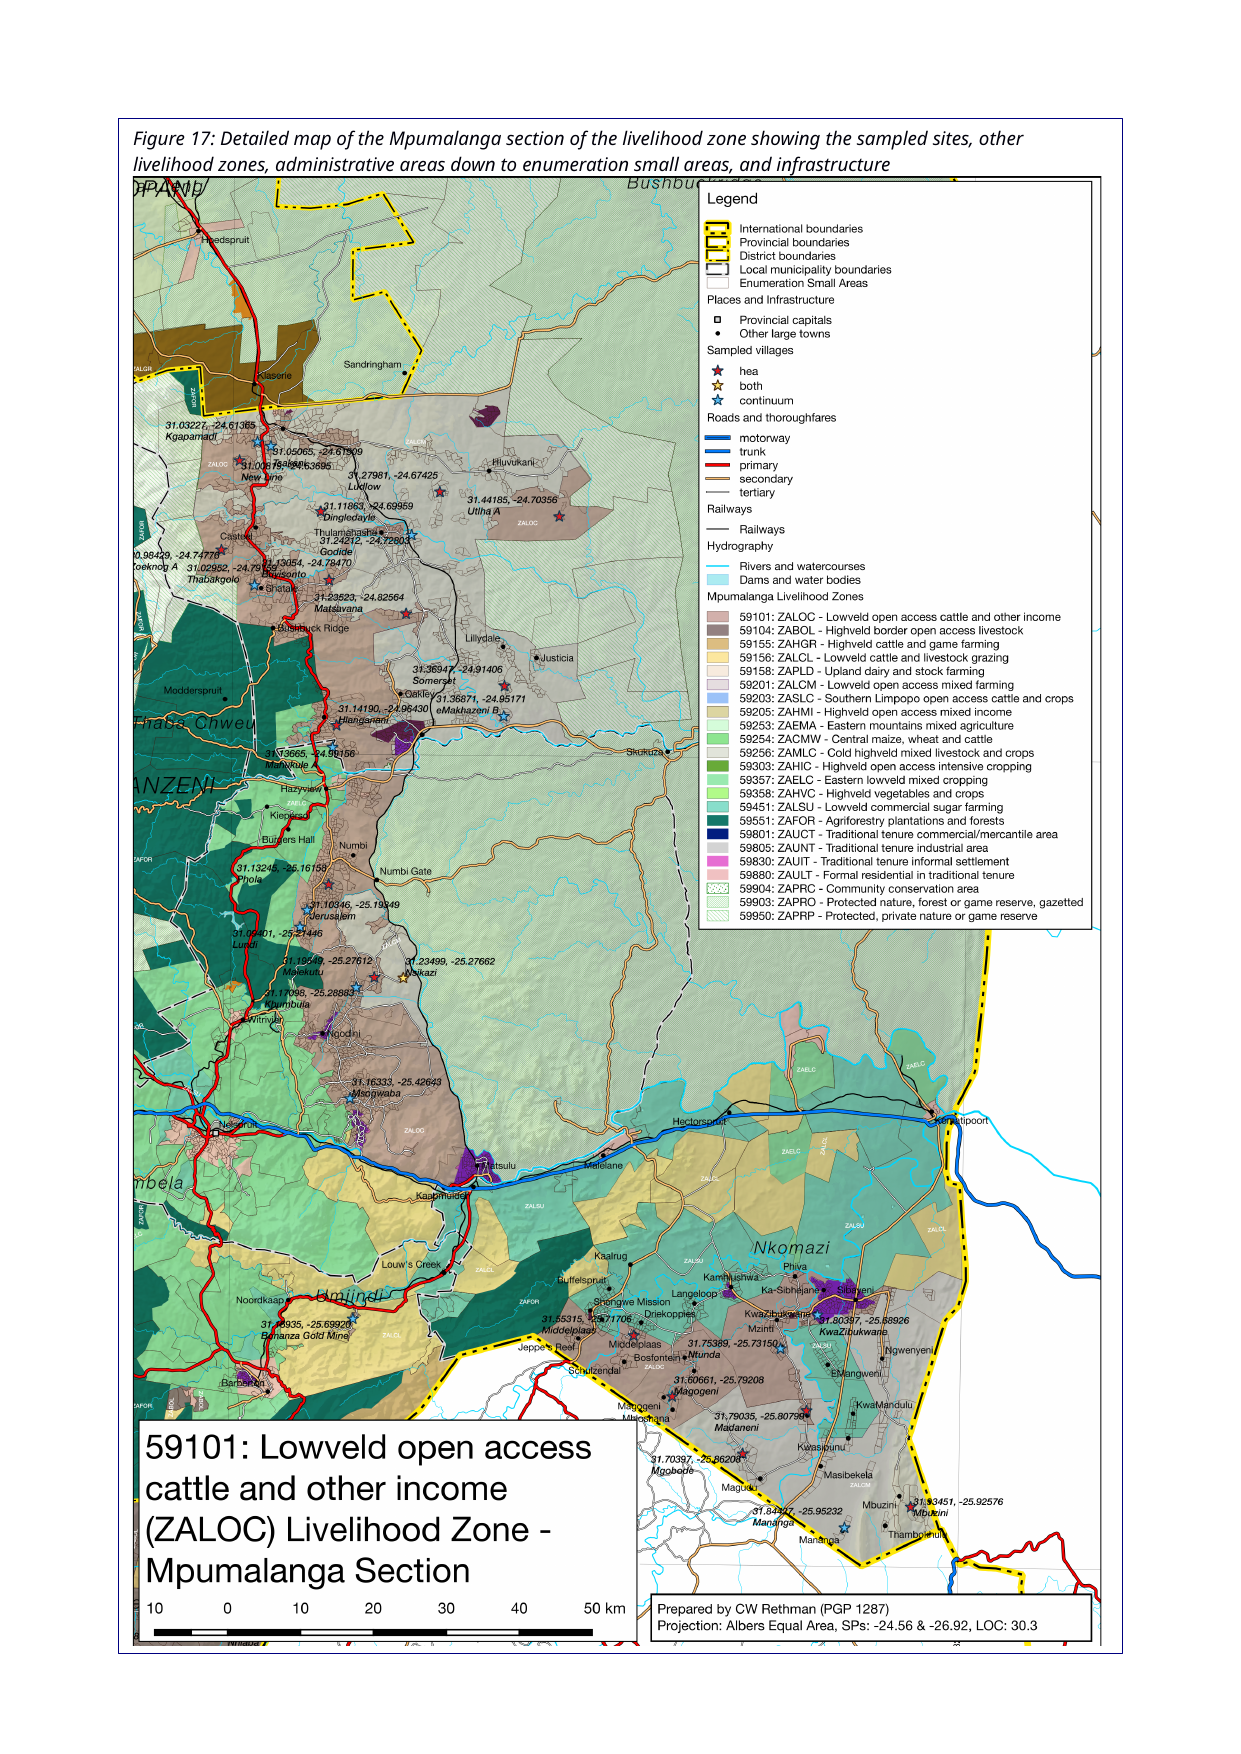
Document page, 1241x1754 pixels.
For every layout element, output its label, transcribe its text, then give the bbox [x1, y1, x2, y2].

picture [132, 176, 1102, 1646]
text Figure 17: Detailed map of the Mpumalanga section of the livelihood zone showing the sampled sites, other livelihood zones, administrative areas down to enumeration small areas, and infrastructure [133, 126, 1107, 177]
